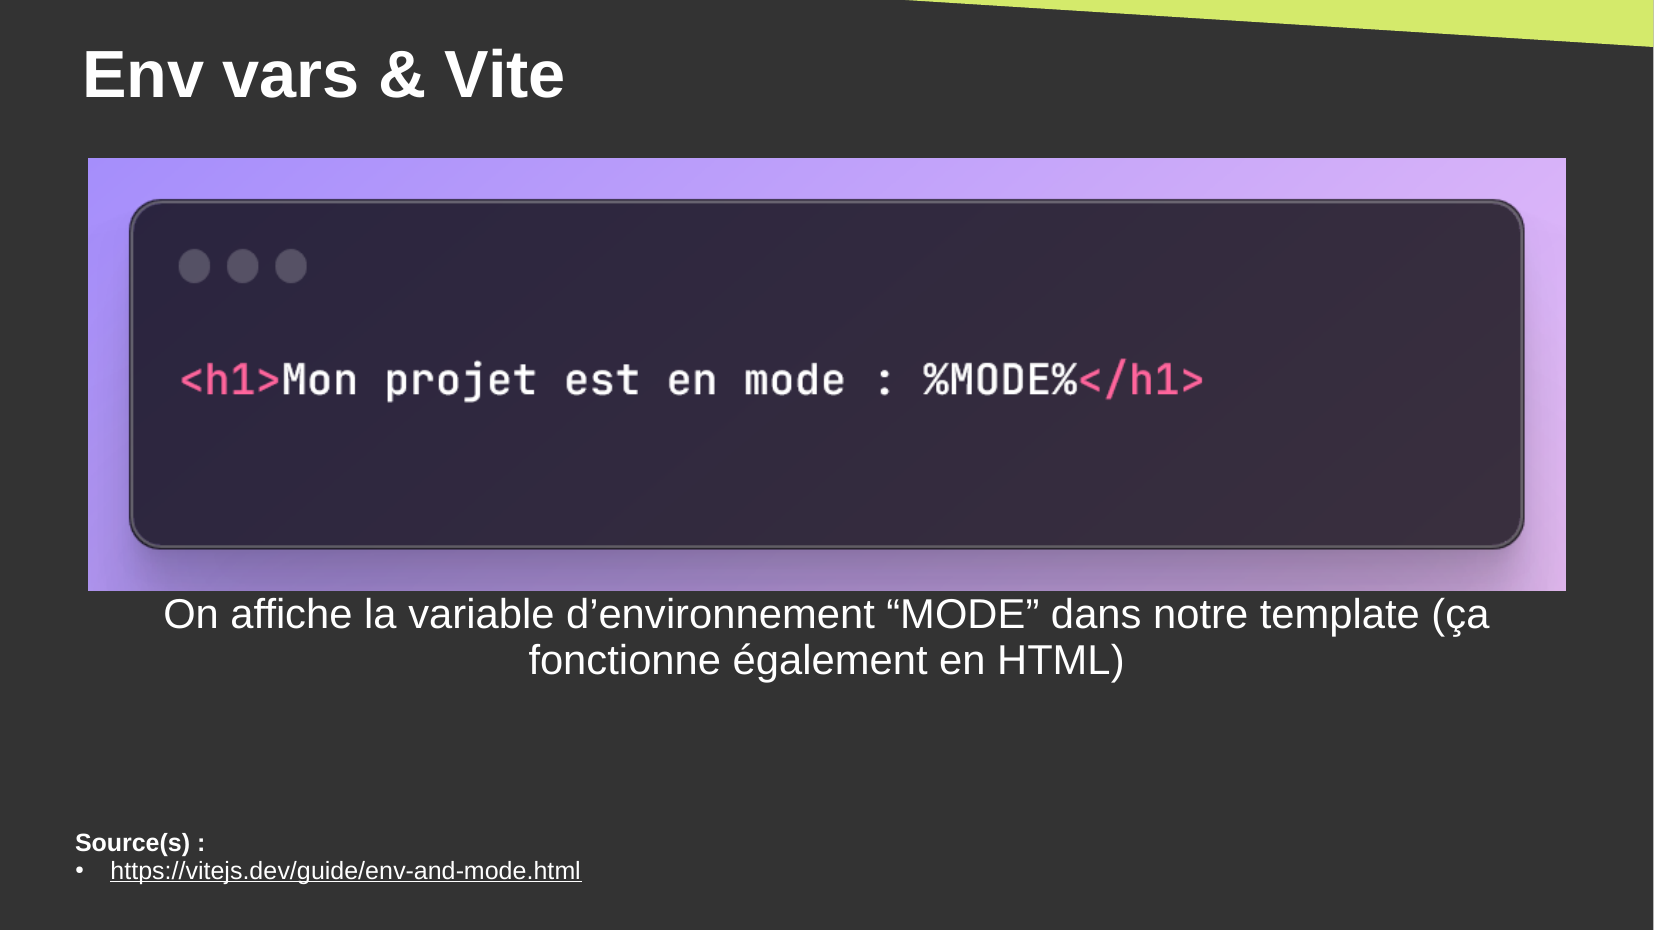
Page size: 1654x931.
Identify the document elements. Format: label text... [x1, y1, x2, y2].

picture [88, 158, 1566, 590]
text_box Source(s) : https://vitejs.dev/guide/env-and-mode.html [60, 821, 1546, 931]
text_box [905, 0, 1654, 48]
list On affiche la variable d’environnement “MODE” dans notre template (ça fonctionne également en HTML) [64, 590, 1589, 686]
title Env vars & Vite [82, 37, 1571, 115]
